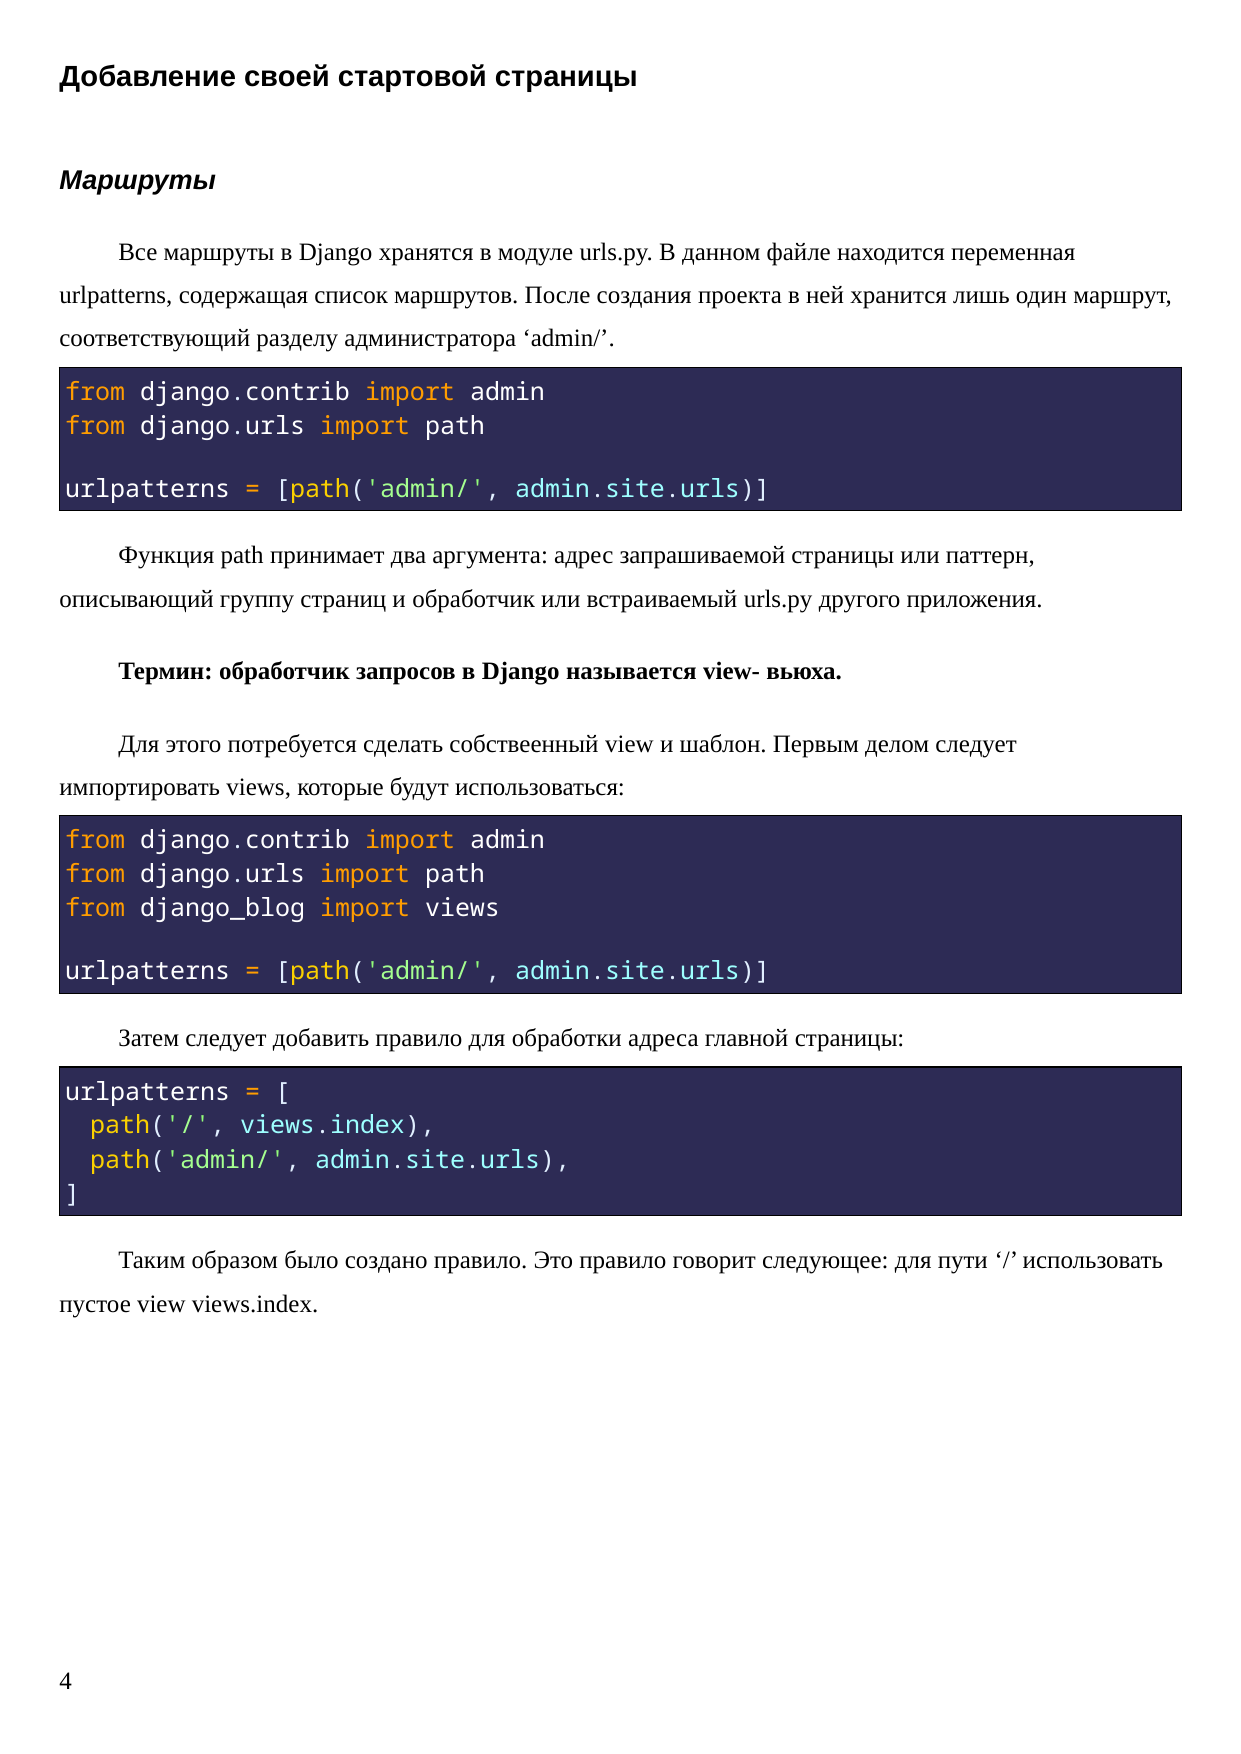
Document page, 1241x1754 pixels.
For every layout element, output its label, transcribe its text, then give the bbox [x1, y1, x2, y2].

table_header from django.contrib import admin from django.urls import path from django_blog import views urlpatterns = [path('admin/', admin.site.urls)] [60, 816, 1181, 993]
text Функция path принимает два аргумента: адрес запрашиваемой страницы или паттерн, описывающий группу страниц и обработчик или встраиваемый urls.py другого приложения. [59, 541, 1181, 612]
table_header urlpatterns = [ path('/', views.index), path('admin/', admin.site.urls), ] [60, 1068, 1181, 1215]
text Таким образом было создано правило. Это правило говорит следующее: для пути ‘/’ использовать пустое view views.index. [59, 1246, 1181, 1317]
table_header from django.contrib import admin from django.urls import path urlpatterns = [path('admin/', admin.site.urls)] [60, 368, 1181, 510]
subtitle Добавление своей стартовой страницы [59, 59, 1181, 93]
text Для этого потребуется сделать собствеенный view и шаблон. Первым делом следует импортировать views, которые будут использоваться: [59, 729, 1181, 801]
text Все маршруты в Django хранятся в модуле urls.py. В данном файле находится переменная urlpatterns, содержащая список маршрутов. После создания проекта в ней хранится лишь один маршрут, соответствующий разделу администратора ‘admin/’. [59, 237, 1181, 352]
text Затем следует добавить правило для обработки адреса главной страницы: [59, 1023, 1181, 1052]
subtitle Маршруты [59, 164, 1181, 195]
text Термин: обработчик запросов в Django называется view- вьюха. [59, 656, 1181, 685]
